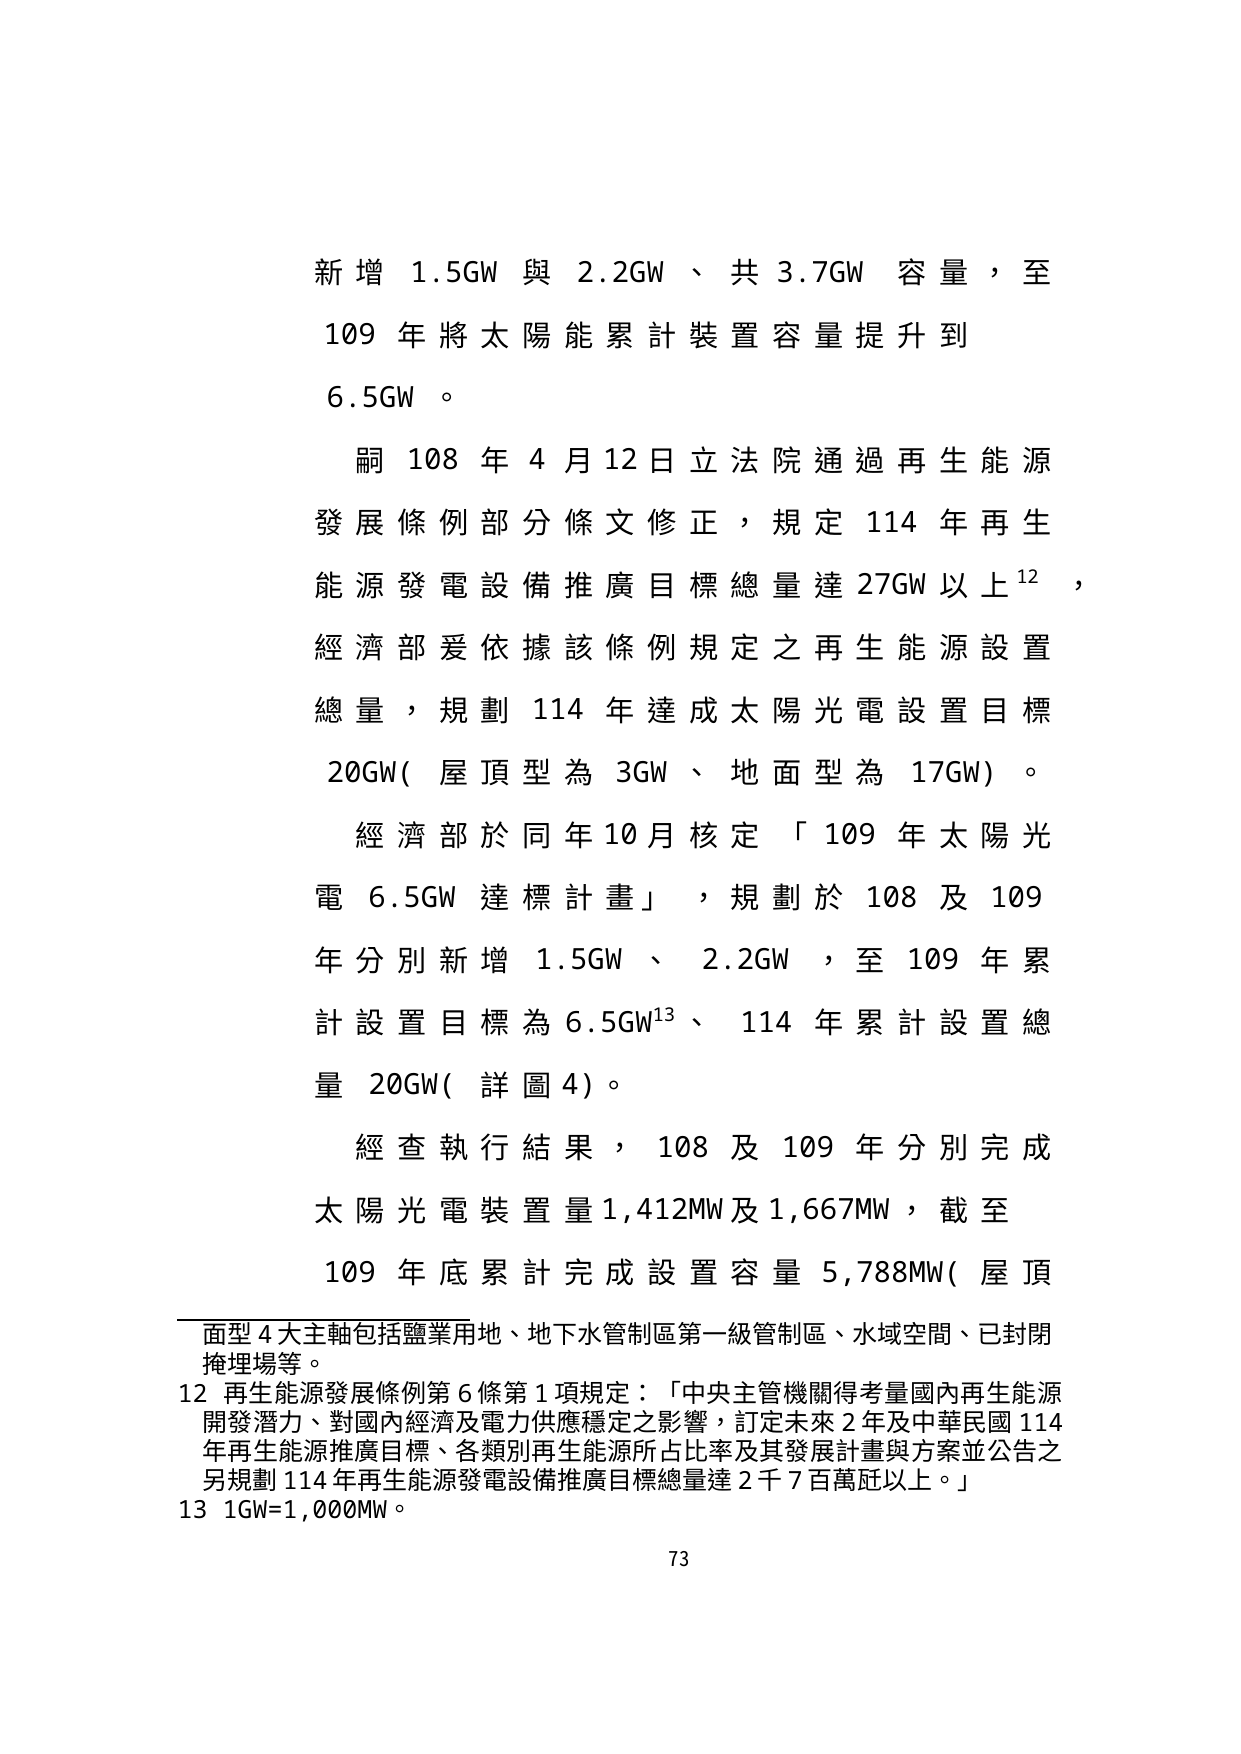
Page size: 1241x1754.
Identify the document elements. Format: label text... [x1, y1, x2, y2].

text 再生能源發展條例第6條第1項規定：「中央主管機關得考量國內再生能源開發潛力、對國內經濟及電力供應穩定之影響，訂定未來2年及中華民國114年再生能源推廣目標、各類別再生能源所占比率及其發展計畫與方案並公告之，另規劃114年再生能源發電設備推廣目標總量達2千7百萬瓩以上。」 [177, 1379, 1063, 1496]
text 新增1.5GW與2.2GW、共3.7GW 容量，至109年將太陽能累計裝置容量提升到6.5GW。 [271, 229, 1058, 417]
text 經濟部於同年10月核定「109年太陽光電6.5GW達標計畫」，規劃於108及109年分別新增1.5GW、2.2GW，至109年累計設置目標為6.5GW、114年累計設置總量20GW(詳圖4)。 [271, 792, 1058, 1104]
text 面型4大主軸包括鹽業用地、地下水管制區第一級管制區、水域空間、已封閉掩埋場等。 [177, 1321, 1063, 1379]
text 經查執行結果，108及109年分別完成太陽光電裝置量1,412MW及1,667MW，截至109年底累計完成設置容量5,788MW(屋頂 [271, 1104, 1058, 1292]
text 嗣108年4月12日立法院通過再生能源發展條例部分條文修正，規定114年再生能源發電設備推廣目標總量達27GW以上，經濟部爰依據該條例規定之再生能源設置總量，規劃114年達成太陽光電設置目標20GW(屋頂型為3GW、地面型為17GW)。 [271, 417, 1058, 792]
text 1GW=1,000MW。 [177, 1496, 1063, 1525]
